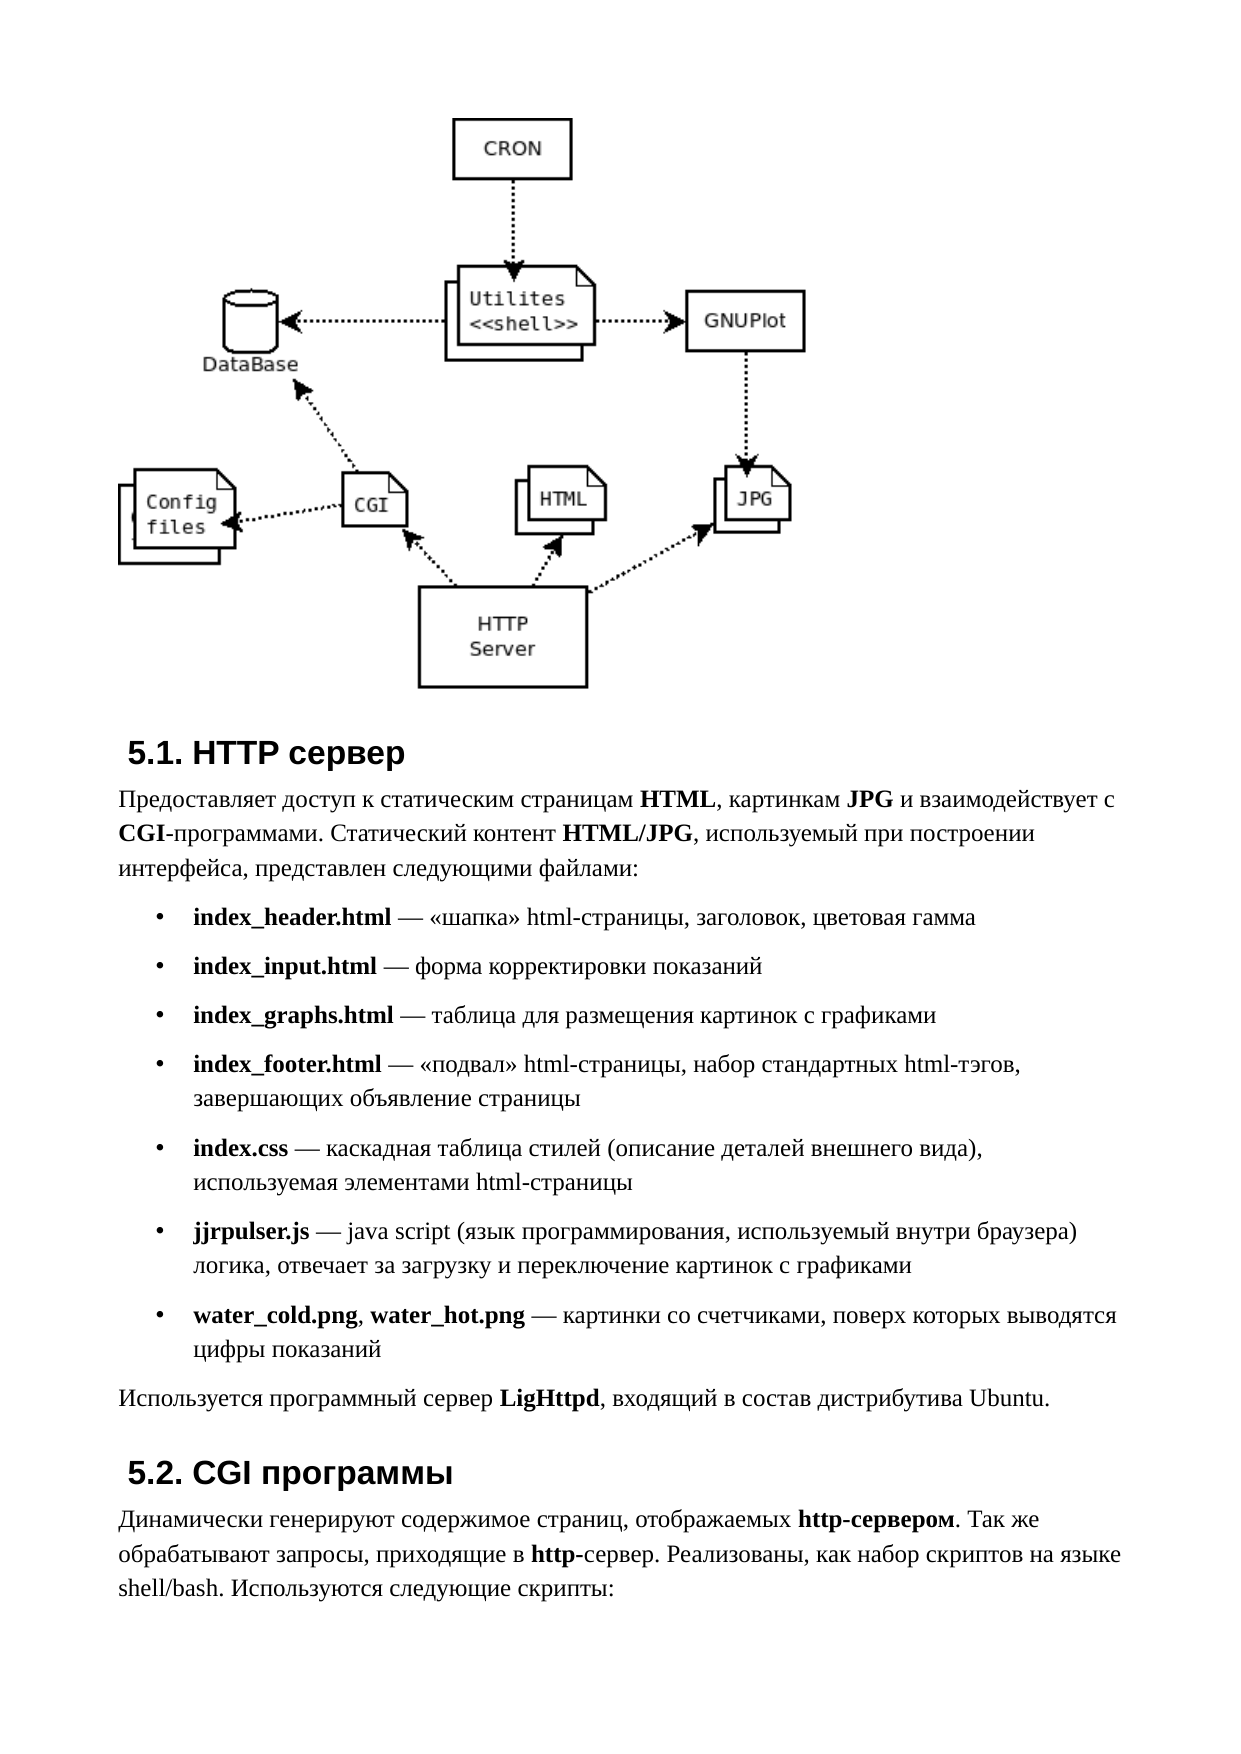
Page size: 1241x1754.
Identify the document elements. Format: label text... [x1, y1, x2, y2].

list index_header.html — «шапка» html-страницы, заголовок, цветовая гамма [156, 902, 1122, 931]
list jjrpulser.js — java script (язык программирования, используемый внутри браузера) логика, отвечает за загрузку и переключение картинок с графиками [156, 1216, 1122, 1279]
list index_footer.html — «подвал» html-страницы, набор стандартных html-тэгов, завершающих объявление страницы [156, 1049, 1122, 1112]
list index.css — каскадная таблица стилей (описание деталей внешнего вида), используемая элементами html-страницы [156, 1133, 1122, 1196]
subtitle HTTP сервер [118, 733, 1122, 771]
text Предоставляет доступ к статическим страницам HTML, картинкам JPG и взаимодействует с CGI-программами. Статический контент HTML/JPG, используемый при построении интерфейса, представлен следующими файлами: [118, 784, 1122, 882]
picture [118, 118, 809, 692]
text Используется программный сервер LigHttpd, входящий в состав дистрибутива Ubuntu. [118, 1383, 1122, 1412]
list index_graphs.html — таблица для размещения картинок с графиками [156, 1000, 1122, 1029]
text Динамически генерируют содержимое страниц, отображаемых http-сервером. Так же обрабатывают запросы, приходящие в http-сервер. Реализованы, как набор скриптов на языке shell/bash. Используются следующие скрипты: [118, 1504, 1122, 1602]
list index_input.html — форма корректировки показаний [156, 951, 1122, 980]
list water_cold.png, water_hot.png — картинки со счетчиками, поверх которых выводятся цифры показаний [156, 1300, 1122, 1363]
subtitle CGI программы [118, 1453, 1122, 1492]
